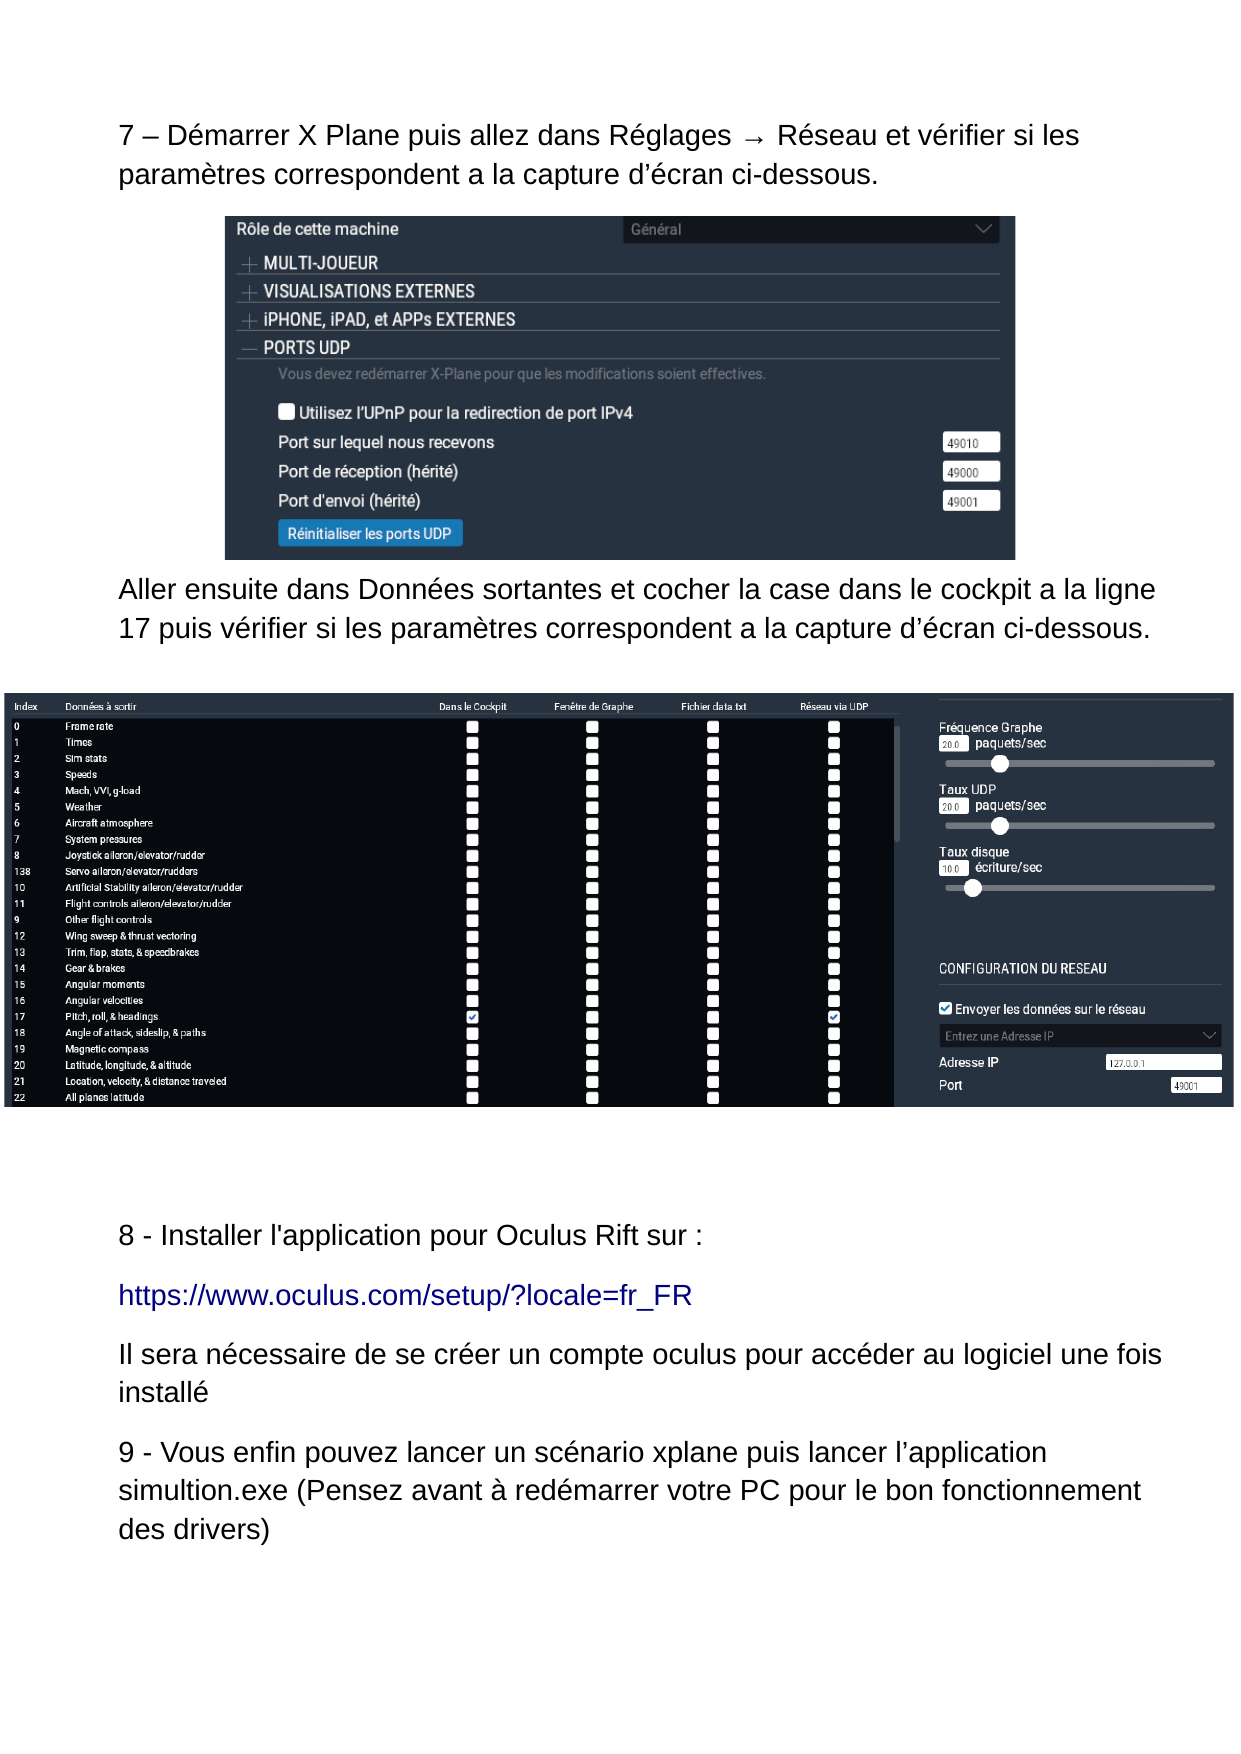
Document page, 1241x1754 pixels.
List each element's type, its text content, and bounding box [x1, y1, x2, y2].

picture [4, 693, 1234, 1107]
text https://www.oculus.com/setup/?locale=fr_FR [118, 1277, 1183, 1311]
text 8 - Installer l'application pour Oculus Rift sur : [118, 1218, 1183, 1252]
text 7 – Démarrer X Plane puis allez dans Réglages → Réseau et vérifier si les paramètres correspondent a la capture d’écran ci-dessous. [118, 118, 1183, 190]
text Aller ensuite dans Données sortantes et cocher la case dans le cockpit a la ligne 17 puis vérifier si les paramètres correspondent a la capture d’écran ci-dessous. [118, 572, 1183, 644]
picture [224, 216, 1016, 560]
text 9 - Vous enfin pouvez lancer un scénario xplane puis lancer l’application simultion.exe (Pensez avant à redémarrer votre PC pour le bon fonctionnement des drivers) [118, 1435, 1183, 1545]
text Il sera nécessaire de se créer un compte oculus pour accéder au logiciel une fois installé [118, 1337, 1183, 1409]
